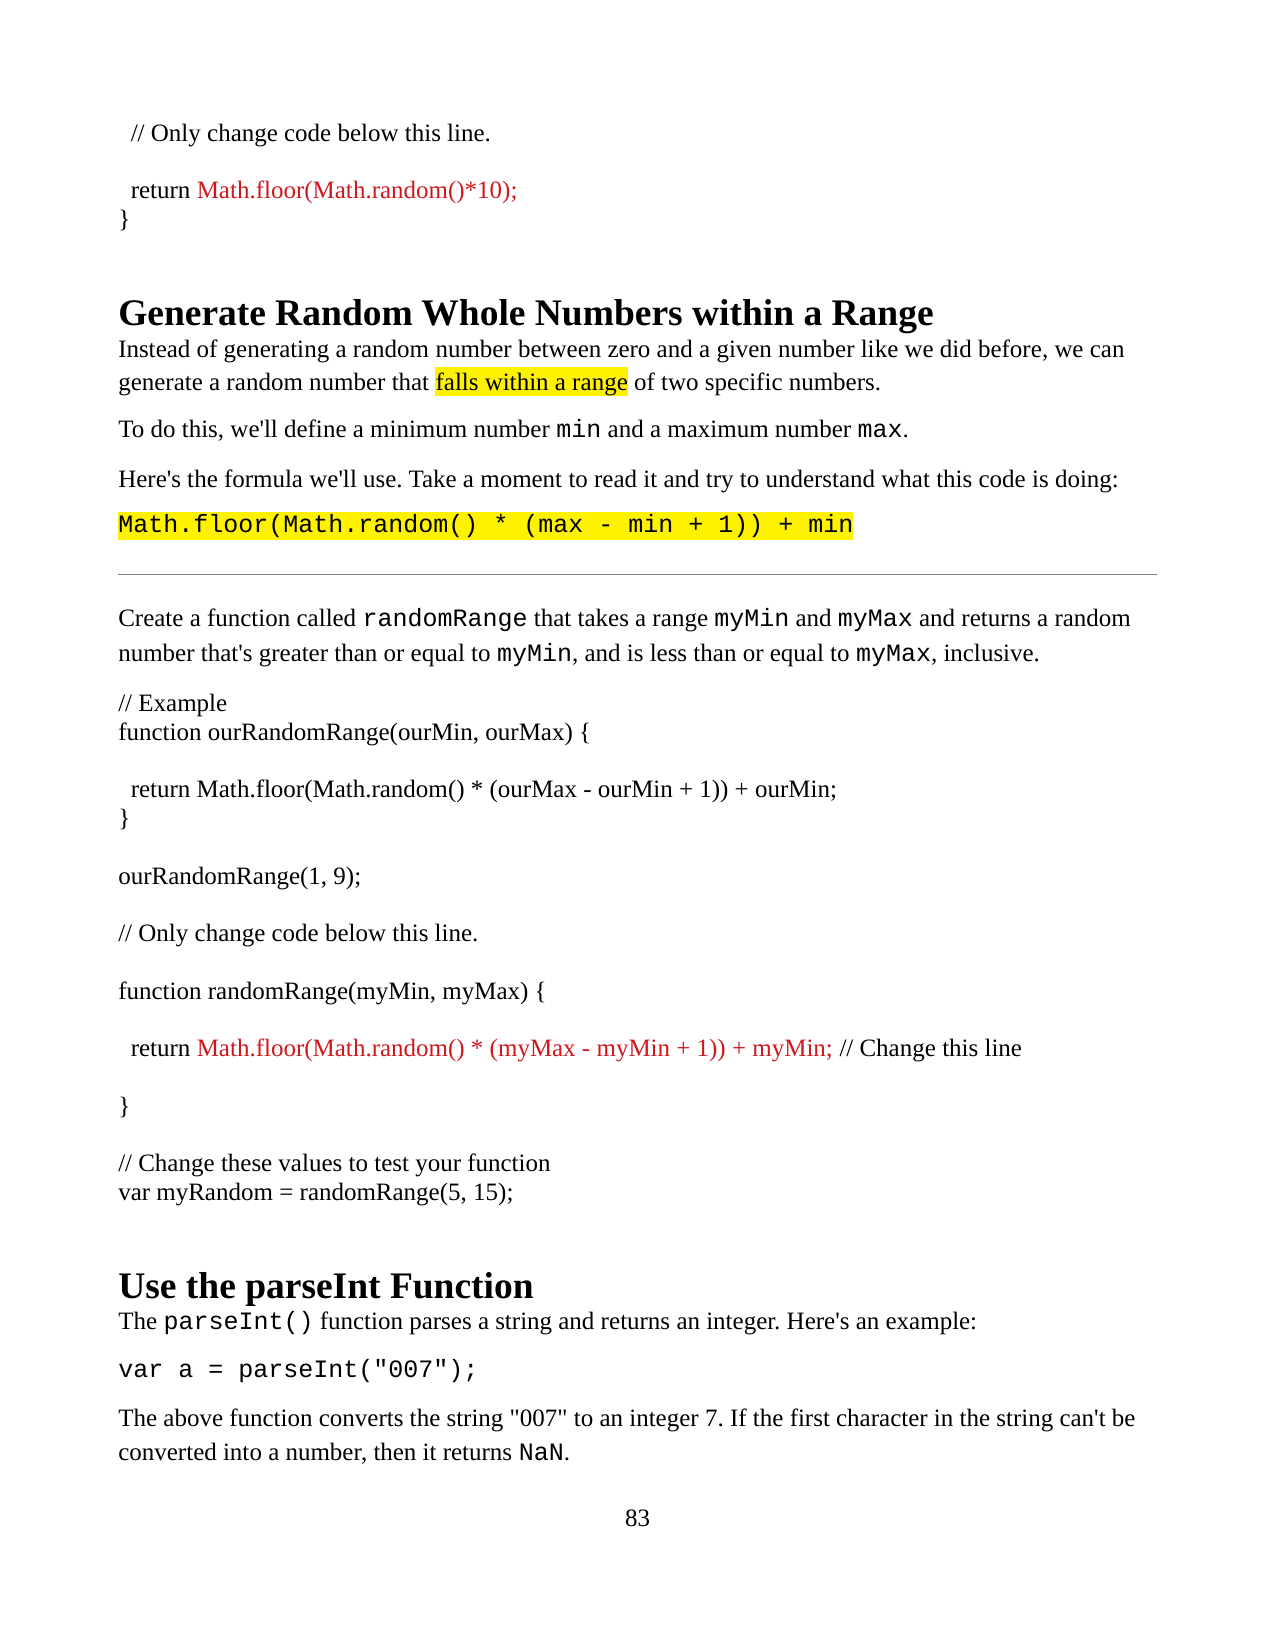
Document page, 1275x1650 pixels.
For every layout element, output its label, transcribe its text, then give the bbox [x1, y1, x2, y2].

subtitle Use the parseInt Function [118, 1263, 1157, 1306]
text return Math.floor(Math.random() * (myMax - myMin + 1)) + myMin; // Change this line [118, 1033, 1157, 1062]
text // Example [118, 688, 1157, 717]
subtitle Generate Random Whole Numbers within a Range [118, 291, 1157, 334]
text The parseInt() function parses a string and returns an integer. Here's an example: [118, 1306, 1157, 1337]
text function randomRange(myMin, myMax) { [118, 976, 1157, 1004]
text return Math.floor(Math.random() * (ourMax - ourMin + 1)) + ourMin; [118, 774, 1157, 803]
text function ourRandomRange(ourMin, ourMax) { [118, 717, 1157, 746]
text The above function converts the string "007" to an integer 7. If the first character in the string can't be converted into a number, then it returns NaN. [118, 1403, 1157, 1467]
text Here's the formula we'll use. Take a moment to read it and try to understand what this code is doing: [118, 464, 1157, 493]
text } [118, 803, 1157, 832]
text var a = parseInt("007"); [118, 1356, 1157, 1385]
text ourRandomRange(1, 9); [118, 861, 1157, 889]
text Create a function called randomRange that takes a range myMin and myMax and returns a random number that's greater than or equal to myMin, and is less than or equal to myMax, inclusive. [118, 603, 1157, 669]
text var myRandom = randomRange(5, 15); [118, 1177, 1157, 1206]
text return Math.floor(Math.random()*10); [118, 176, 1157, 204]
text } [118, 1091, 1157, 1119]
text // Only change code below this line. [118, 918, 1157, 947]
text // Only change code below this line. [118, 118, 1157, 147]
text Instead of generating a random number between zero and a given number like we did before, we can generate a random number that falls within a range of two specific numbers. [118, 334, 1157, 396]
text // Change these values to test your function [118, 1148, 1157, 1177]
text } [118, 204, 1157, 233]
text To do this, we'll define a minimum number min and a maximum number max. [118, 414, 1157, 445]
text Math.floor(Math.random() * (max - min + 1)) + min [118, 512, 1157, 540]
